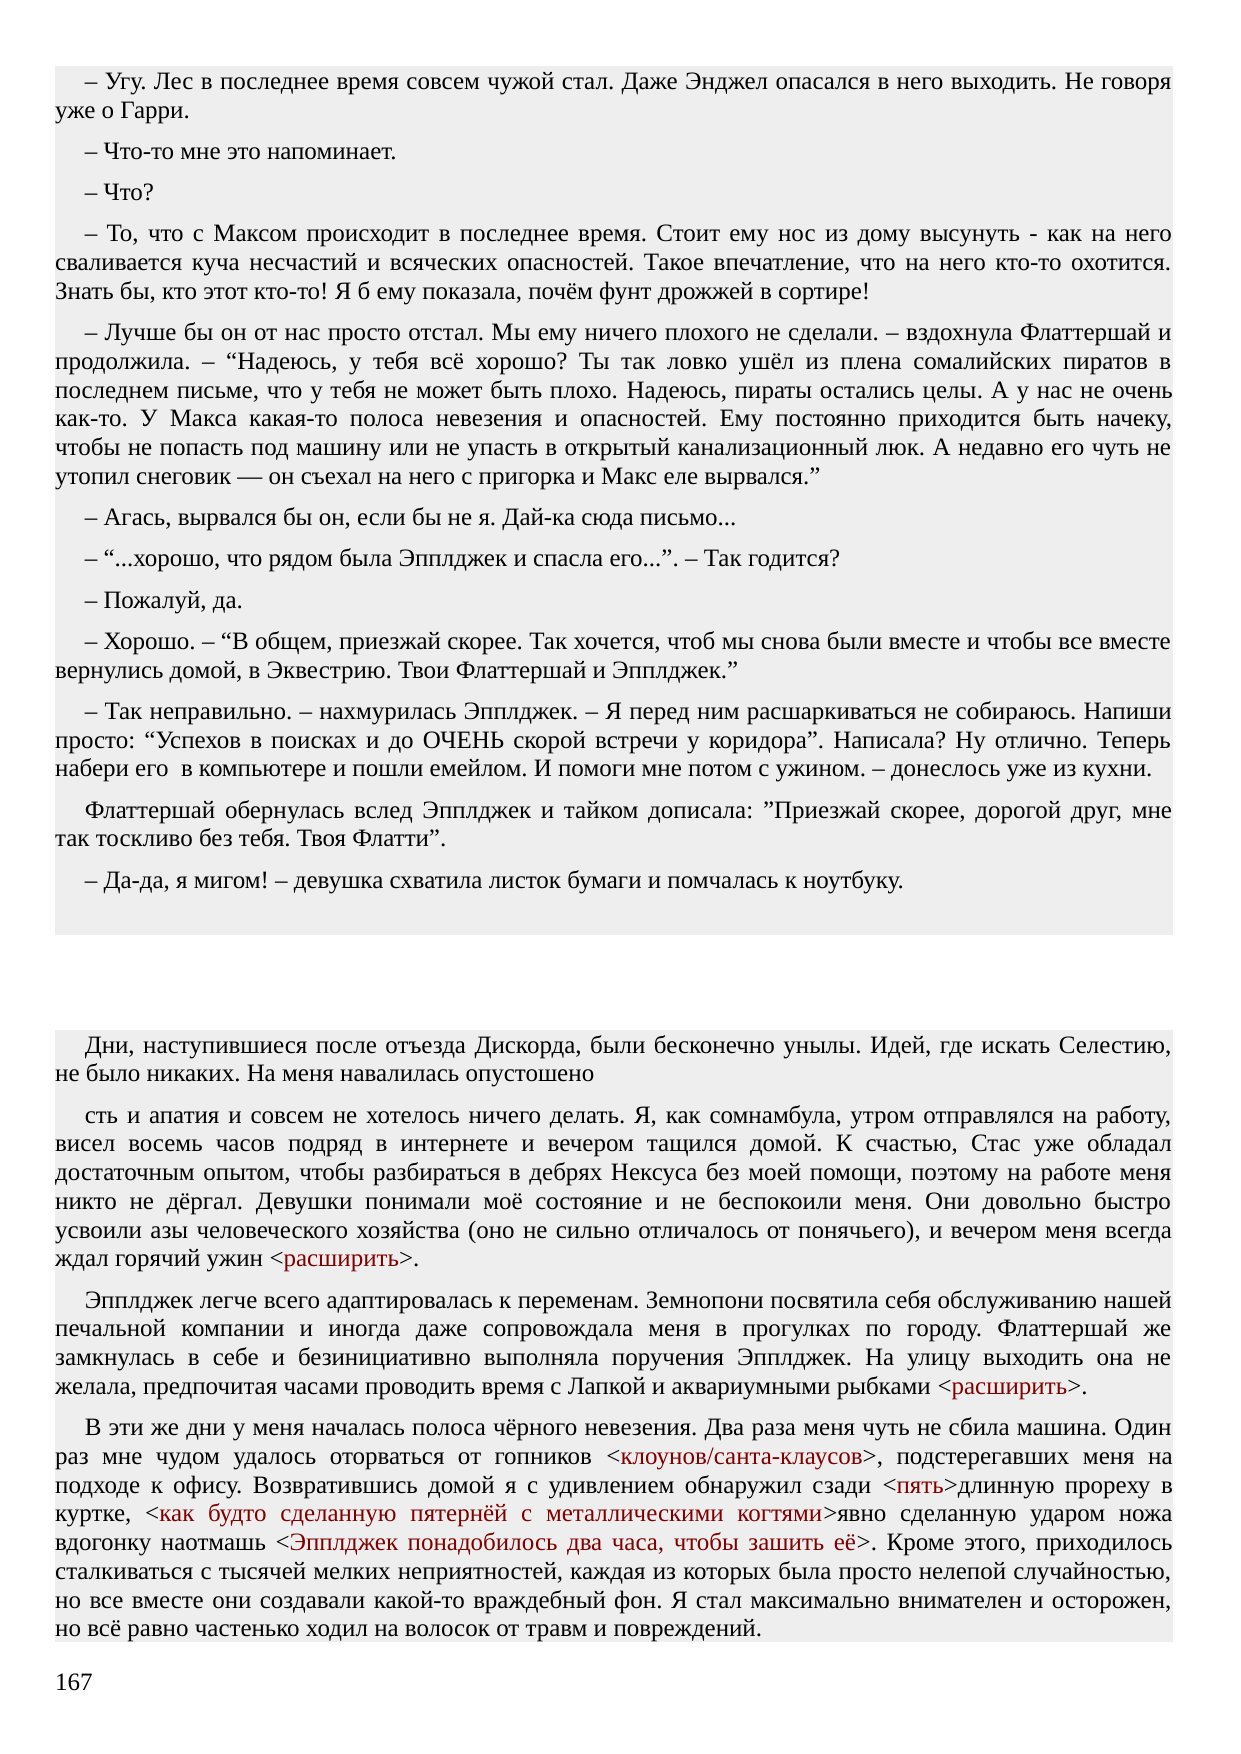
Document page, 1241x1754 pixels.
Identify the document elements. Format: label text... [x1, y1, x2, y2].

text – Что? [55, 177, 1173, 206]
text – “...хорошо, что рядом была Эпплджек и спасла его...”. – Так годится? [55, 543, 1173, 572]
text – Что-то мне это напоминает. [55, 136, 1173, 165]
text – Агась, вырвался бы он, если бы не я. Дай-ка сюда письмо... [55, 502, 1173, 531]
text – Да-да, я мигом! – девушка схватила листок бумаги и помчалась к ноутбуку. [55, 865, 1173, 893]
text – Хорошо. – “В общем, приезжай скорее. Так хочется, чтоб мы снова были вместе и чтобы все вместе вернулись домой, в Эквестрию. Твои Флаттершай и Эпплджек.” [55, 626, 1173, 683]
text – То, что с Максом происходит в последнее время. Стоит ему нос из дому высунуть - как на него сваливается куча несчастий и всяческих опасностей. Такое впечатление, что на него кто-то охотится. Знать бы, кто этот кто-то! Я б ему показала, почём фунт дрожжей в сортире! [55, 218, 1173, 305]
text сть и апатия и совсем не хотелось ничего делать. Я, как сомнамбула, утром отправлялся на работу, висел восемь часов подряд в интернете и вечером тащился домой. К счастью, Стас уже обладал достаточным опытом, чтобы разбираться в дебрях Нексуса без моей помощи, поэтому на работе меня никто не дёргал. Девушки понимали моё состояние и не беспокоили меня. Они довольно быстро усвоили азы человеческого хозяйства (оно не сильно отличалось от понячьего), и вечером меня всегда ждал горячий ужин <расширить>. [55, 1100, 1173, 1272]
text – Угу. Лес в последнее время совсем чужой стал. Даже Энджел опасался в него выходить. Не говоря уже о Гарри. [55, 66, 1173, 123]
text Эпплджек легче всего адаптировалась к переменам. Земнопони посвятила себя обслуживанию нашей печальной компании и иногда даже сопровождала меня в прогулках по городу. Флаттершай же замкнулась в себе и безинициативно выполняла поручения Эпплджек. На улицу выходить она не желала, предпочитая часами проводить время с Лапкой и аквариумными рыбками <расширить>. [55, 1285, 1173, 1400]
text – Лучше бы он от нас просто отстал. Мы ему ничего плохого не сделали. – вздохнула Флаттершай и продолжила. – “Надеюсь, у тебя всё хорошо? Ты так ловко ушёл из плена сомалийских пиратов в последнем письме, что у тебя не может быть плохо. Надеюсь, пираты остались целы. А у нас не очень как-то. У Макса какая-то полоса невезения и опасностей. Ему постоянно приходится быть начеку, чтобы не попасть под машину или не упасть в открытый канализационный люк. А недавно его чуть не утопил снеговик — он съехал на него с пригорка и Макс еле вырвался.” [55, 317, 1173, 490]
text Флаттершай обернулась вслед Эпплджек и тайком дописала: ”Приезжай скорее, дорогой друг, мне так тоскливо без тебя. Твоя Флатти”. [55, 795, 1173, 852]
text Дни, наступившиеся после отъезда Дискорда, были бесконечно унылы. Идей, где искать Селестию, не было никаких. На меня навалилась опустошено [55, 1030, 1173, 1087]
text – Так неправильно. – нахмурилась Эпплджек. – Я перед ним расшаркиваться не собираюсь. Напиши просто: “Успехов в поисках и до ОЧЕНЬ скорой встречи у коридора”. Написала? Ну отлично. Теперь набери его в компьютере и пошли емейлом. И помоги мне потом с ужином. – донеслось уже из кухни. [55, 696, 1173, 782]
text – Пожалуй, да. [55, 585, 1173, 613]
text В эти же дни у меня началась полоса чёрного невезения. Два раза меня чуть не сбила машина. Один раз мне чудом удалось оторваться от гопников <клоунов/санта-клаусов>, подстерегавших меня на подходе к офису. Возвратившись домой я с удивлением обнаружил сзади <пять>длинную прореху в куртке, <как будто сделанную пятернёй с металлическими когтями>явно сделанную ударом ножа вдогонку наотмашь <Эпплджек понадобилось два часа, чтобы зашить её>. Кроме этого, приходилось сталкиваться с тысячей мелких неприятностей, каждая из которых была просто нелепой случайностью, но все вместе они создавали какой-то враждебный фон. Я стал максимально внимателен и осторожен, но всё равно частенько ходил на волосок от травм и повреждений. [55, 1412, 1173, 1642]
